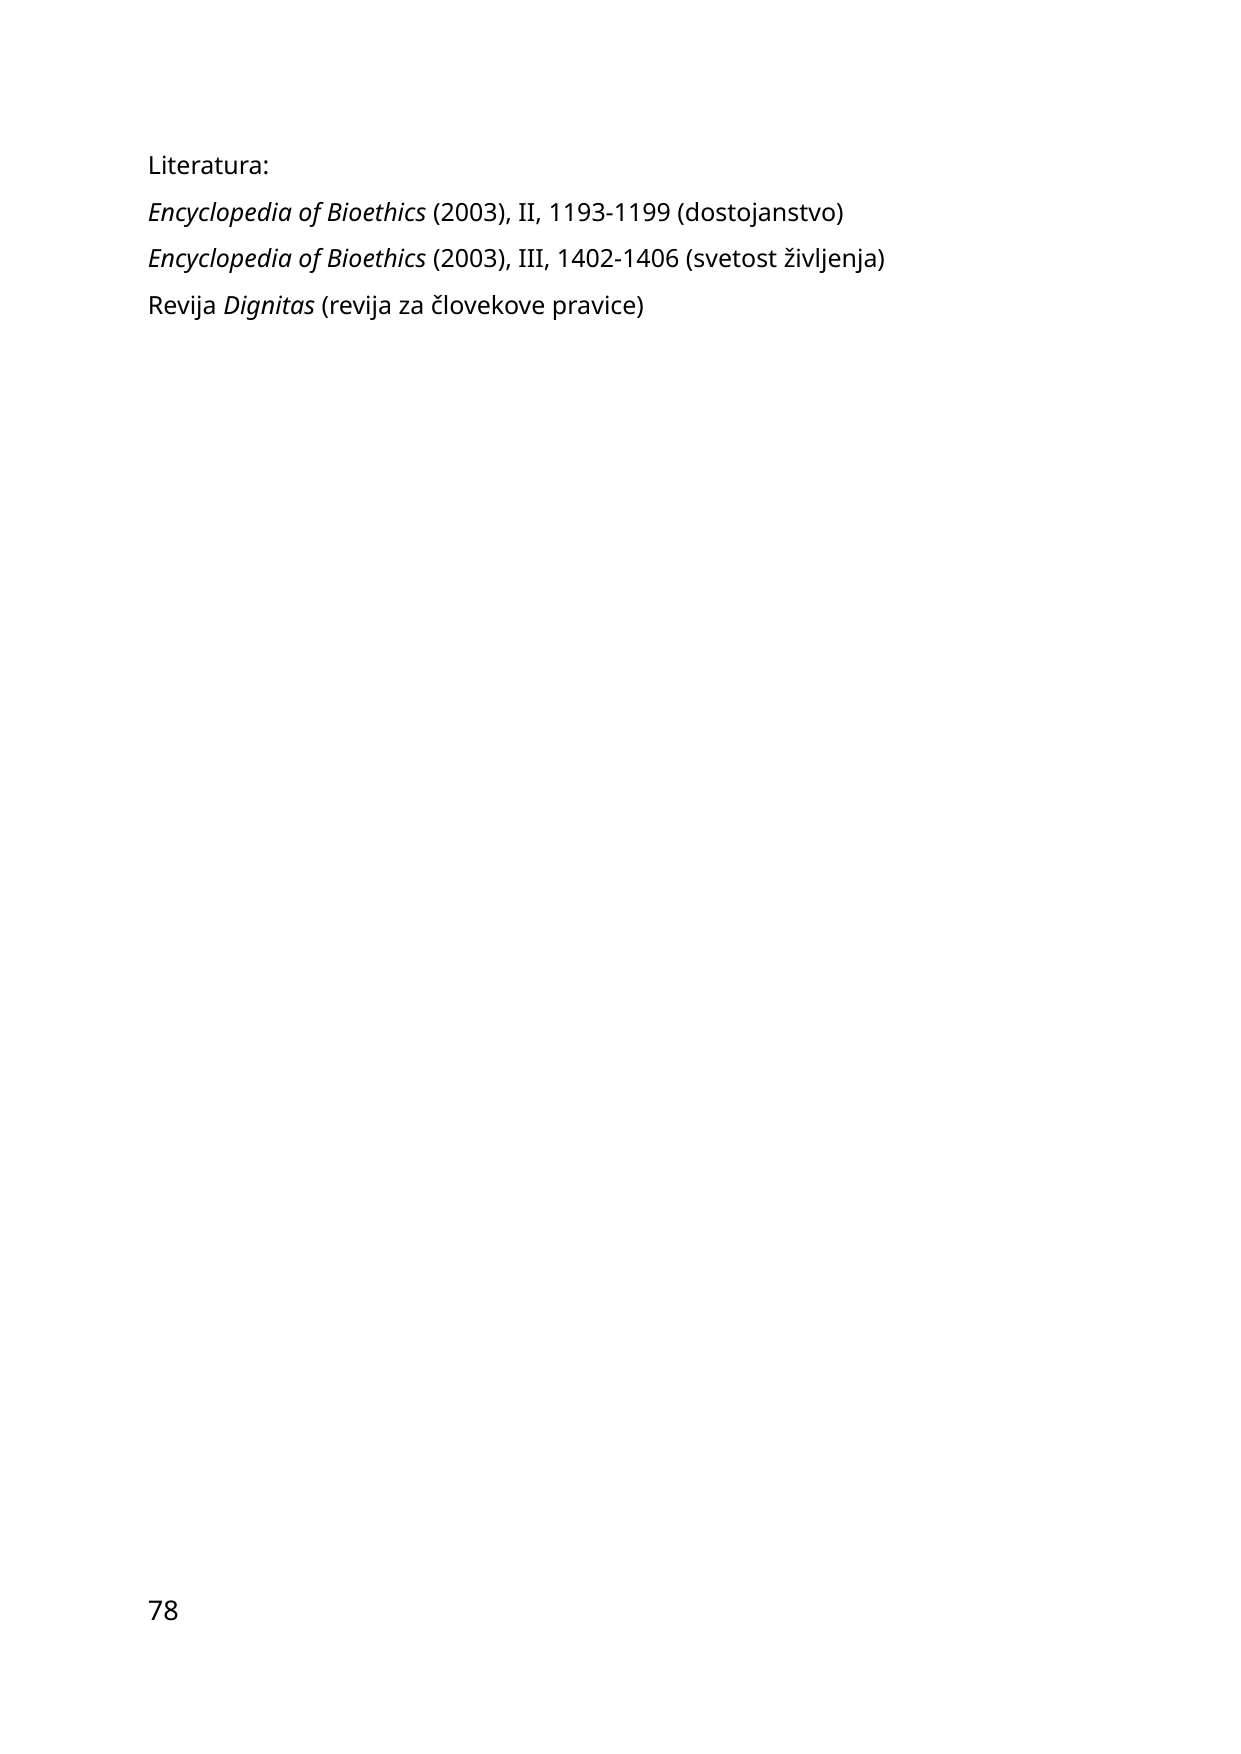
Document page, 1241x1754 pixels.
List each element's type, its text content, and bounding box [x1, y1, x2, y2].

text Literatura: [148, 148, 1152, 182]
text Revija Dignitas (revija za človekove pravice) [148, 287, 1152, 321]
text Encyclopedia of Bioethics (2003), II, 1193-1199 (dostojanstvo) [148, 194, 1152, 228]
text Encyclopedia of Bioethics (2003), III, 1402-1406 (svetost življenja) [148, 241, 1152, 275]
